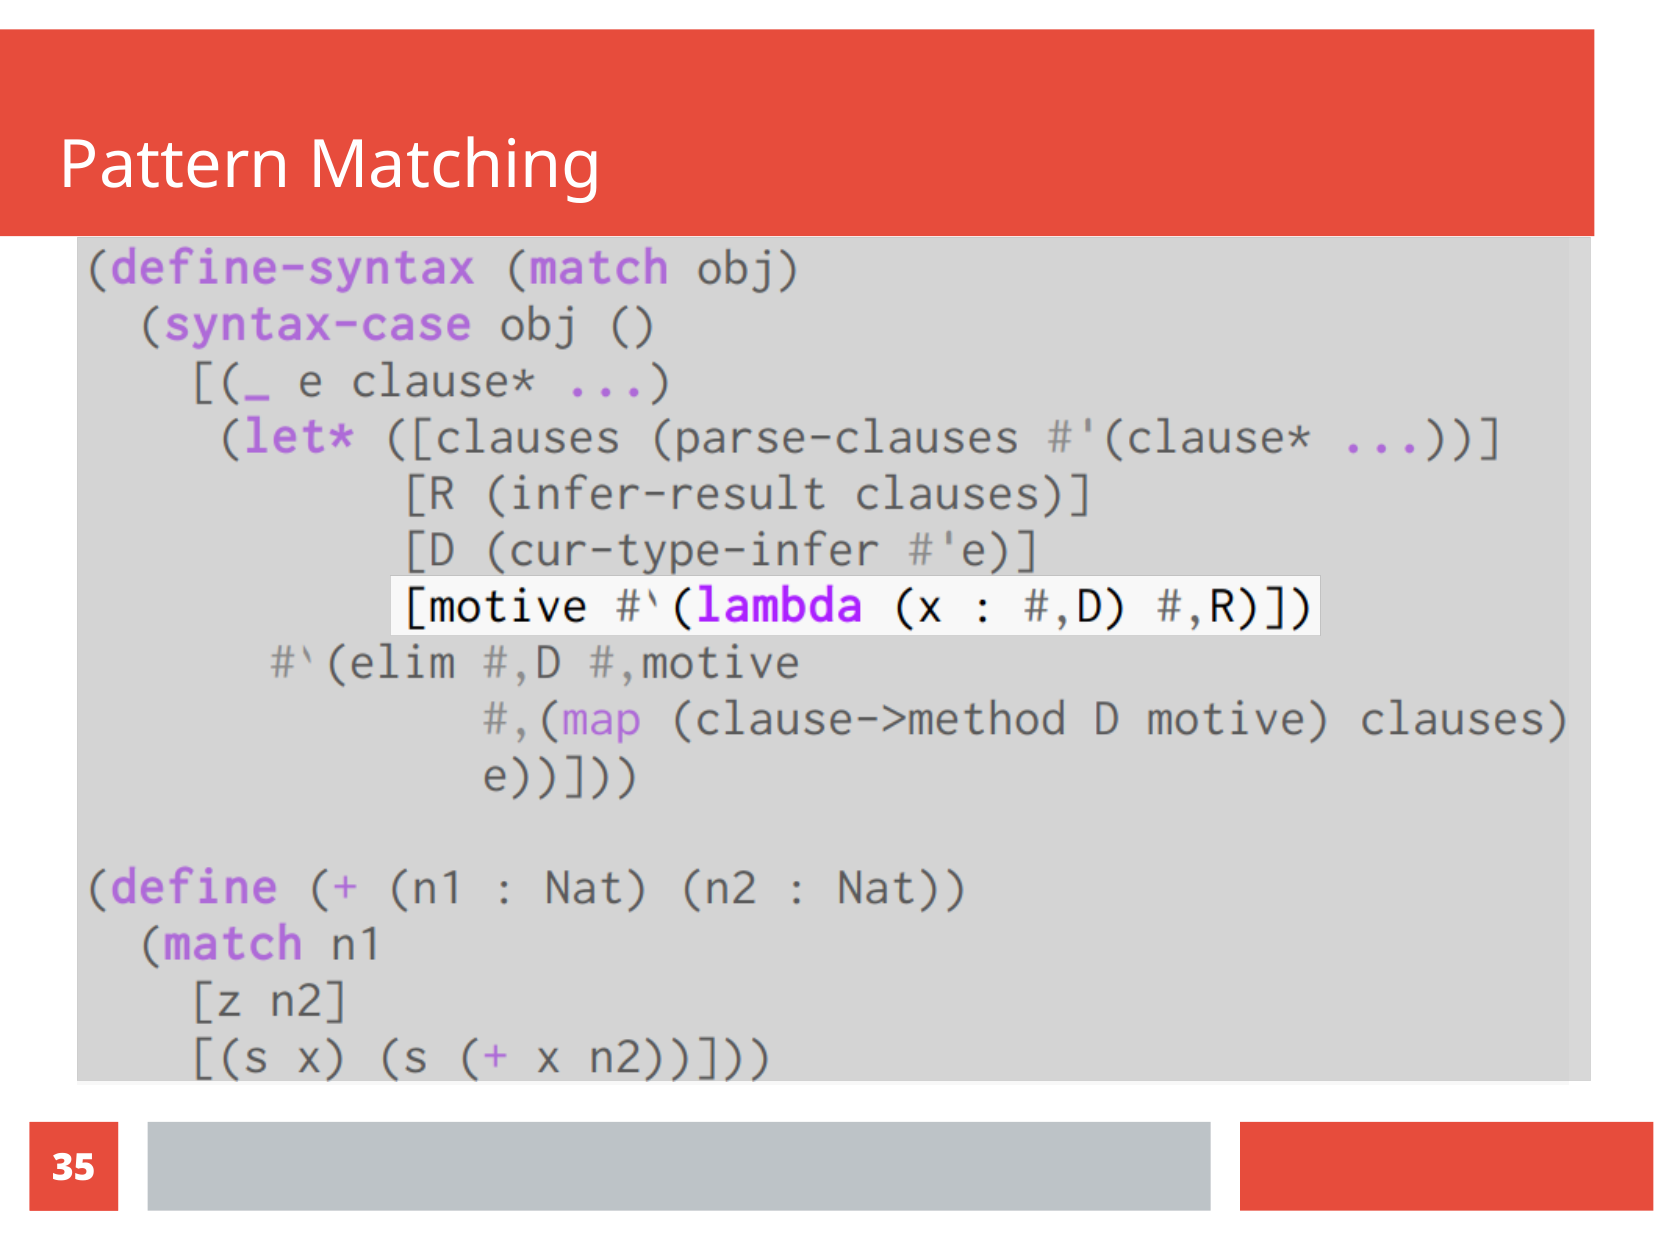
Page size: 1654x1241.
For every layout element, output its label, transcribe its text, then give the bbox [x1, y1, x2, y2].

picture [391, 576, 1320, 635]
title Pattern Matching [59, 59, 1595, 207]
picture [77, 1081, 1569, 1085]
text_box [77, 237, 1591, 1081]
